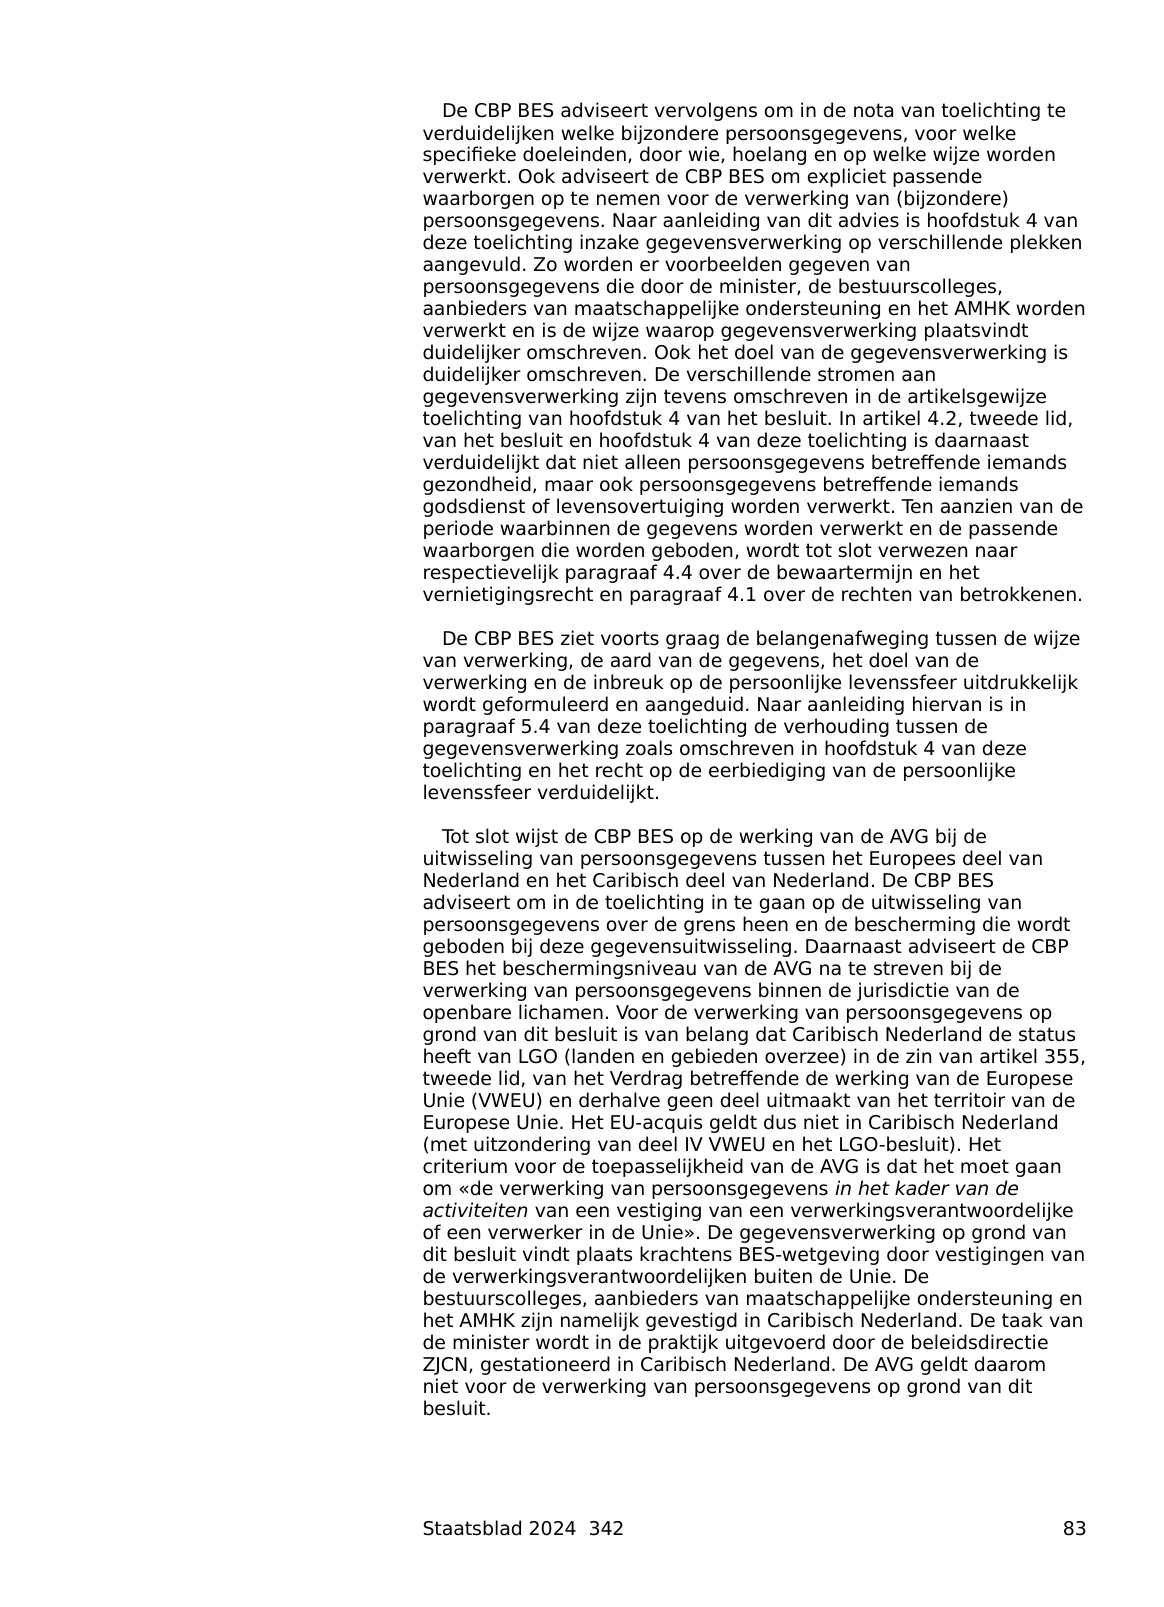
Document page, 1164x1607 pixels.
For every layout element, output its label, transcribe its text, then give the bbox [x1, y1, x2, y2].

text Tot slot wijst de CBP BES op de werking van de AVG bij de uitwisseling van persoonsgegevens tussen het Europees deel van Nederland en het Caribisch deel van Nederland. De CBP BES adviseert om in de toelichting in te gaan op de uitwisseling van persoonsgegevens over de grens heen en de bescherming die wordt geboden bij deze gegevensuitwisseling. Daarnaast adviseert de CBP BES het beschermingsniveau van de AVG na te streven bij de verwerking van persoonsgegevens binnen de jurisdictie van de openbare lichamen. Voor de verwerking van persoonsgegevens op grond van dit besluit is van belang dat Caribisch Nederland de status heeft van LGO (landen en gebieden overzee) in de zin van artikel 355, tweede lid, van het Verdrag betreffende de werking van de Europese Unie (VWEU) en derhalve geen deel uitmaakt van het territoir van de Europese Unie. Het EU-acquis geldt dus niet in Caribisch Nederland (met uitzondering van deel IV VWEU en het LGO-besluit). Het criterium voor de toepasselijkheid van de AVG is dat het moet gaan om «de verwerking van persoonsgegevens in het kader van de activiteiten van een vestiging van een verwerkingsverantwoordelijke of een verwerker in de Unie». De gegevensverwerking op grond van dit besluit vindt plaats krachtens BES-wetgeving door vestigingen van de verwerkingsverantwoordelijken buiten de Unie. De bestuurscolleges, aanbieders van maatschappelijke ondersteuning en het AMHK zijn namelijk gevestigd in Caribisch Nederland. De taak van de minister wordt in de praktijk uitgevoerd door de beleidsdirectie ZJCN, gestationeerd in Caribisch Nederland. De AVG geldt daarom niet voor de verwerking van persoonsgegevens op grond van dit besluit. [422, 826, 1087, 1419]
text De CBP BES ziet voorts graag de belangenafweging tussen de wijze van verwerking, de aard van de gegevens, het doel van de verwerking en de inbreuk op de persoonlijke levenssfeer uitdrukkelijk wordt geformuleerd en aangeduid. Naar aanleiding hiervan is in paragraaf 5.4 van deze toelichting de verhouding tussen de gegevensverwerking zoals omschreven in hoofdstuk 4 van deze toelichting en het recht op de eerbiediging van de persoonlijke levenssfeer verduidelijkt. [422, 628, 1087, 804]
text De CBP BES adviseert vervolgens om in de nota van toelichting te verduidelijken welke bijzondere persoonsgegevens, voor welke specifieke doeleinden, door wie, hoelang en op welke wijze worden verwerkt. Ook adviseert de CBP BES om expliciet passende waarborgen op te nemen voor de verwerking van (bijzondere) persoonsgegevens. Naar aanleiding van dit advies is hoofdstuk 4 van deze toelichting inzake gegevensverwerking op verschillende plekken aangevuld. Zo worden er voorbeelden gegeven van persoonsgegevens die door de minister, de bestuurscolleges, aanbieders van maatschappelijke ondersteuning en het AMHK worden verwerkt en is de wijze waarop gegevensverwerking plaatsvindt duidelijker omschreven. Ook het doel van de gegevensverwerking is duidelijker omschreven. De verschillende stromen aan gegevensverwerking zijn tevens omschreven in de artikelsgewijze toelichting van hoofdstuk 4 van het besluit. In artikel 4.2, tweede lid, van het besluit en hoofdstuk 4 van deze toelichting is daarnaast verduidelijkt dat niet alleen persoonsgegevens betreffende iemands gezondheid, maar ook persoonsgegevens betreffende iemands godsdienst of levensovertuiging worden verwerkt. Ten aanzien van de periode waarbinnen de gegevens worden verwerkt en de passende waarborgen die worden geboden, wordt tot slot verwezen naar respectievelijk paragraaf 4.4 over de bewaartermijn en het vernietigingsrecht en paragraaf 4.1 over de rechten van betrokkenen. [422, 100, 1087, 606]
